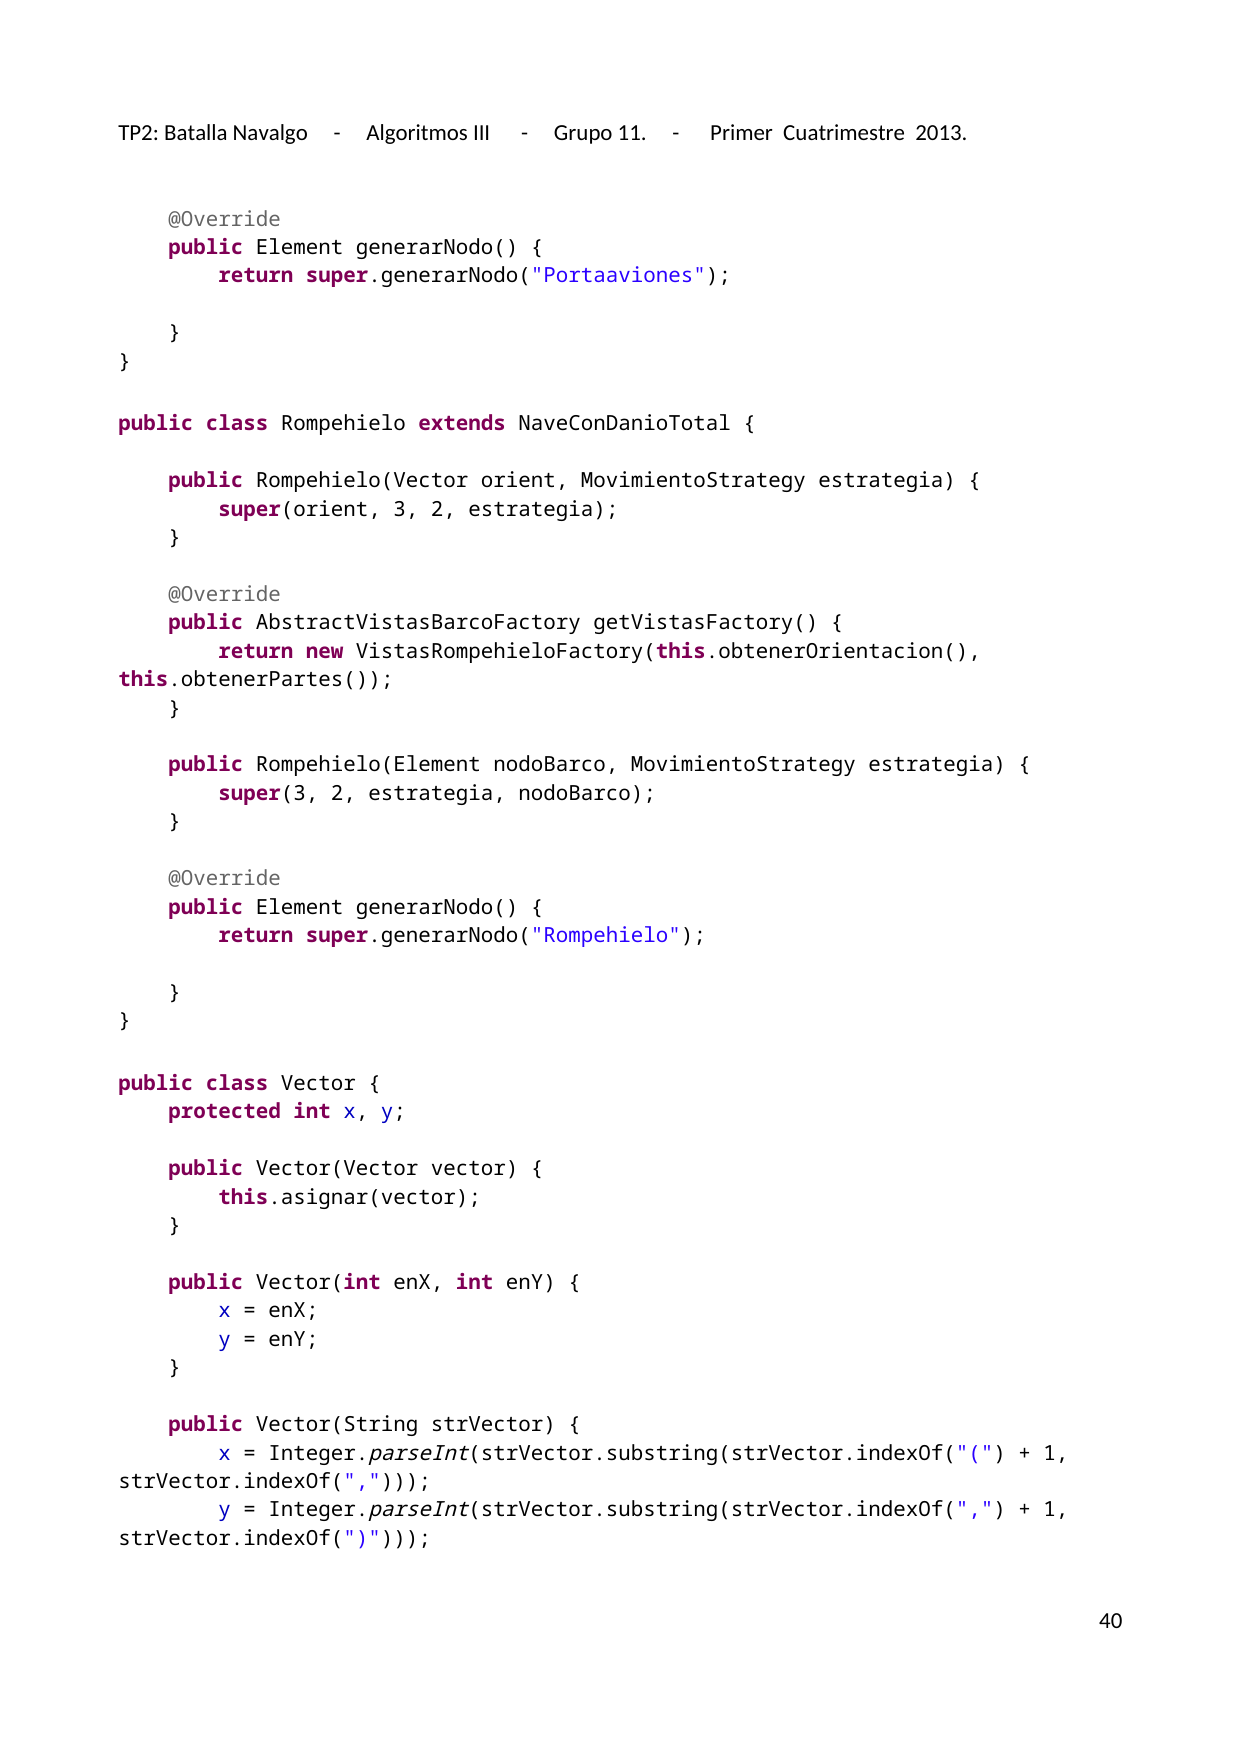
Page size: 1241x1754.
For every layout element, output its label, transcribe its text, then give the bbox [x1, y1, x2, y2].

text public class Vector { [118, 1068, 1122, 1096]
text return super.generarNodo("Portaaviones"); [118, 261, 1122, 289]
text } [118, 522, 1122, 551]
text protected int x, y; [118, 1096, 1122, 1125]
text y = Integer.parseInt(strVector.substring(strVector.indexOf(",") + 1, strVector.indexOf(")"))); [118, 1494, 1122, 1551]
text return new VistasRompehieloFactory(this.obtenerOrientacion(), this.obtenerPartes()); [118, 636, 1122, 693]
text public Element generarNodo() { [118, 892, 1122, 920]
text x = Integer.parseInt(strVector.substring(strVector.indexOf("(") + 1, strVector.indexOf(","))); [118, 1438, 1122, 1494]
text } [118, 1352, 1122, 1381]
text } [118, 1210, 1122, 1239]
text return super.generarNodo("Rompehielo"); [118, 920, 1122, 949]
text this.asignar(vector); [118, 1182, 1122, 1210]
text } [118, 317, 1122, 346]
text public Rompehielo(Element nodoBarco, MovimientoStrategy estrategia) { [118, 749, 1122, 778]
text public Vector(int enX, int enY) { [118, 1267, 1122, 1296]
text super(3, 2, estrategia, nodoBarco); [118, 778, 1122, 806]
text } [118, 693, 1122, 721]
text public class Rompehielo extends NaveConDanioTotal { [118, 408, 1122, 437]
text @Override [118, 579, 1122, 607]
text public Rompehielo(Vector orient, MovimientoStrategy estrategia) { [118, 465, 1122, 494]
text } [118, 806, 1122, 835]
text y = enY; [118, 1324, 1122, 1352]
text x = enX; [118, 1296, 1122, 1324]
text super(orient, 3, 2, estrategia); [118, 494, 1122, 522]
text } [118, 977, 1122, 1006]
text } [118, 346, 1122, 374]
text public AbstractVistasBarcoFactory getVistasFactory() { [118, 607, 1122, 636]
text @Override [118, 204, 1122, 232]
text } [118, 1006, 1122, 1034]
text public Element generarNodo() { [118, 232, 1122, 261]
text public Vector(String strVector) { [118, 1409, 1122, 1438]
text @Override [118, 863, 1122, 892]
text public Vector(Vector vector) { [118, 1153, 1122, 1182]
